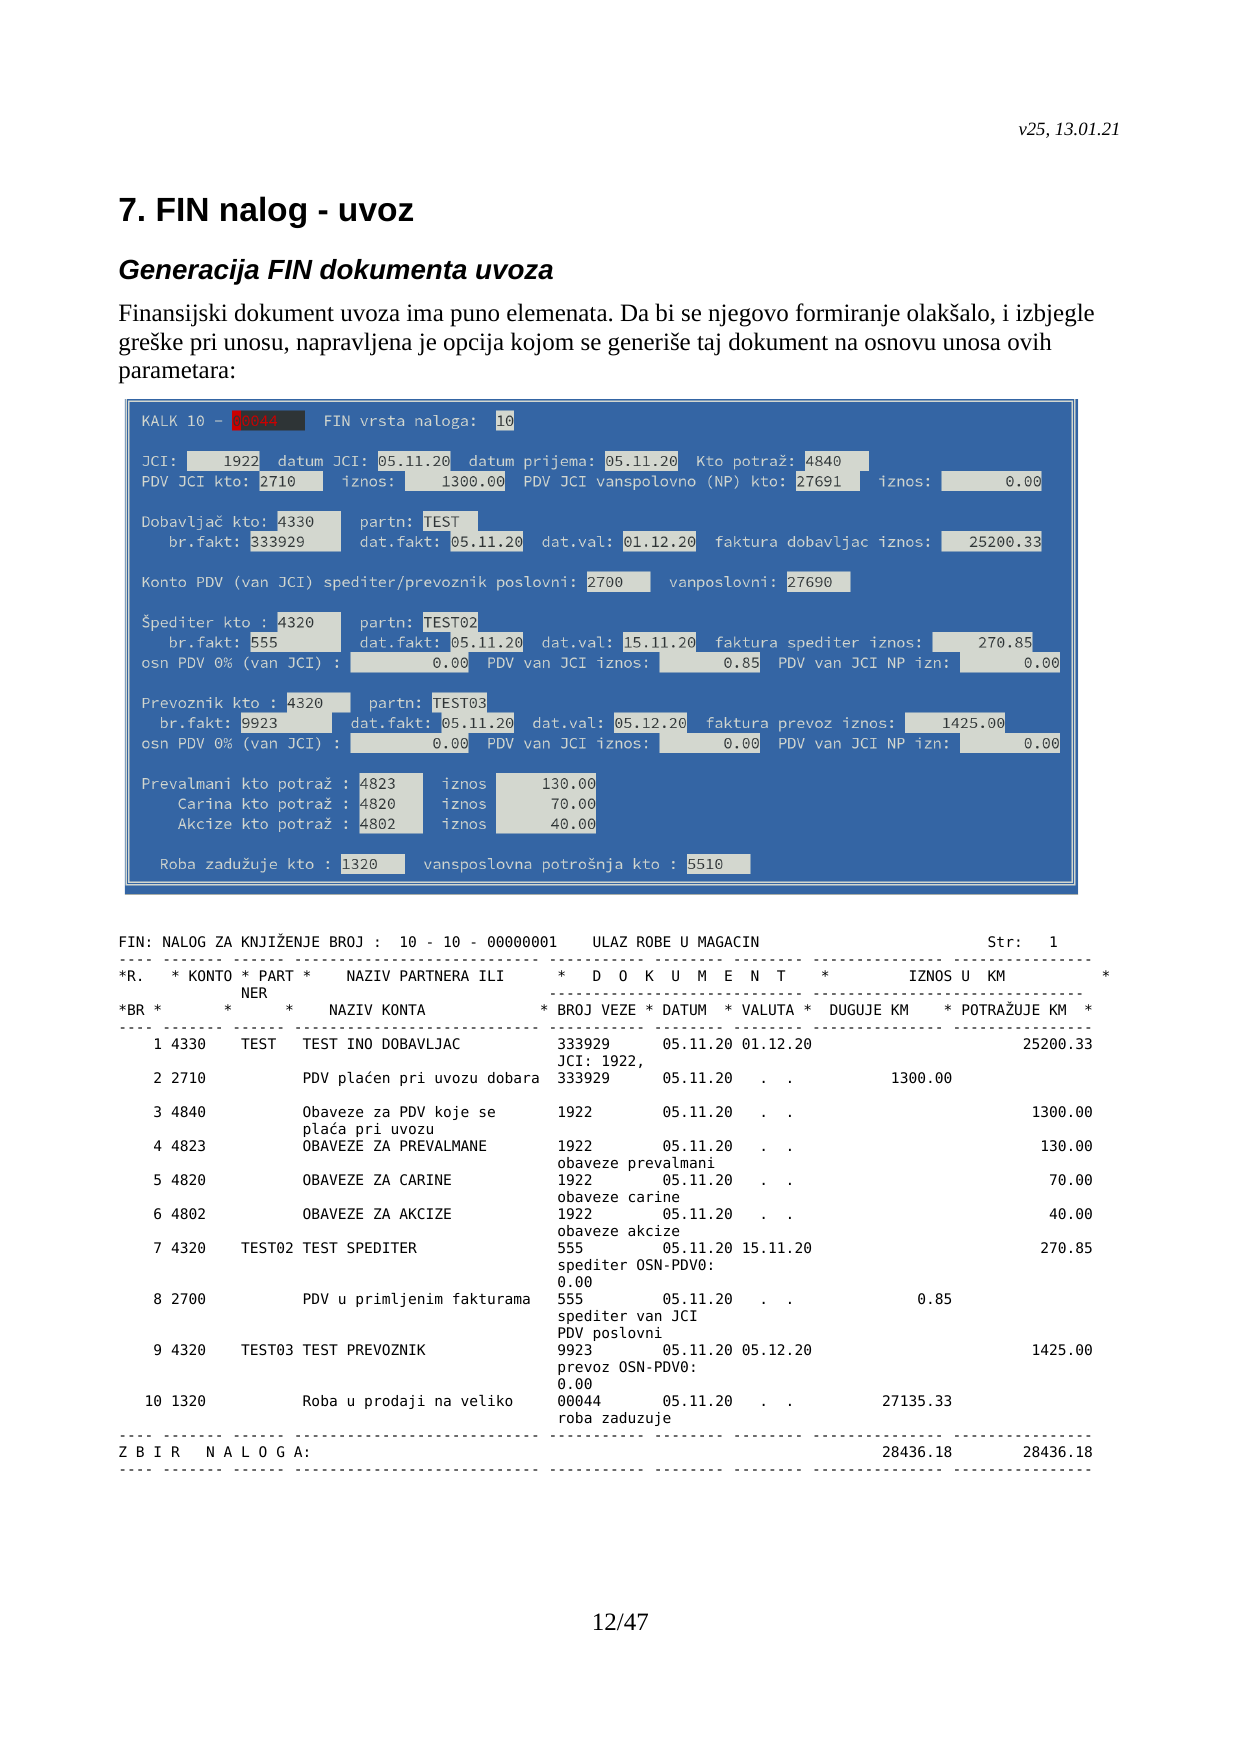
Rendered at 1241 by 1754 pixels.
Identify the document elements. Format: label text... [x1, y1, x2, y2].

text Z B I R N A L O G A: 28436.18 28436.18 [118, 1443, 1122, 1461]
text JCI: 1922, [118, 1053, 1122, 1070]
text ---- ------- ------ ---------------------------- ----------- -------- -------- --------------- ---------------- [118, 1019, 1122, 1036]
text *R. * KONTO * PART * NAZIV PARTNERA ILI * D O K U M E N T * IZNOS U KM * [118, 968, 1122, 985]
subtitle 7. FIN nalog - uvoz [118, 190, 1122, 229]
text obaveze akcize [118, 1223, 1122, 1240]
text PDV poslovni [118, 1325, 1122, 1342]
text spediter van JCI [118, 1308, 1122, 1325]
text 9 4320 TEST03 TEST PREVOZNIK 9923 05.11.20 05.12.20 1425.00 [118, 1342, 1122, 1359]
text roba zaduzuje [118, 1409, 1122, 1427]
text 6 4802 OBAVEZE ZA AKCIZE 1922 05.11.20 . . 40.00 [118, 1206, 1122, 1223]
text 1 4330 TEST TEST INO DOBAVLJAC 333929 05.11.20 01.12.20 25200.33 [118, 1036, 1122, 1053]
text spediter OSN-PDV0: [118, 1257, 1122, 1274]
text 0.00 [118, 1274, 1122, 1291]
text 3 4840 Obaveze za PDV koje se 1922 05.11.20 . . 1300.00 [118, 1104, 1122, 1121]
text prevoz OSN-PDV0: [118, 1359, 1122, 1376]
text ---- ------- ------ ---------------------------- ----------- -------- -------- --------------- ---------------- [118, 1461, 1122, 1477]
text plaća pri uvozu [118, 1121, 1122, 1138]
text NER ----------------------------- ------------------------------- [118, 985, 1122, 1002]
picture [124, 399, 1079, 895]
text FIN: NALOG ZA KNJIŽENJE BROJ : 10 - 10 - 00000001 ULAZ ROBE U MAGACIN Str: 1 [118, 934, 1122, 951]
text 10 1320 Roba u prodaji na veliko 00044 05.11.20 . . 27135.33 [118, 1393, 1122, 1409]
text *BR * * * NAZIV KONTA * BROJ VEZE * DATUM * VALUTA * DUGUJE KM * POTRAŽUJE KM * [118, 1002, 1122, 1019]
text 0.00 [118, 1376, 1122, 1393]
text obaveze prevalmani [118, 1155, 1122, 1172]
text 2 2710 PDV plaćen pri uvozu dobara 333929 05.11.20 . . 1300.00 [118, 1070, 1122, 1087]
text Finansijski dokument uvoza ima puno elemenata. Da bi se njegovo formiranje olakšalo, i izbjegle greške pri unosu, napravljena je opcija kojom se generiše taj dokument na osnovu unosa ovih parametara: [118, 298, 1122, 384]
text obaveze carine [118, 1189, 1122, 1206]
text 8 2700 PDV u primljenim fakturama 555 05.11.20 . . 0.85 [118, 1291, 1122, 1308]
subtitle Generacija FIN dokumenta uvoza [118, 254, 1122, 286]
text 4 4823 OBAVEZE ZA PREVALMANE 1922 05.11.20 . . 130.00 [118, 1138, 1122, 1155]
text 7 4320 TEST02 TEST SPEDITER 555 05.11.20 15.11.20 270.85 [118, 1240, 1122, 1257]
text ---- ------- ------ ---------------------------- ----------- -------- -------- --------------- ---------------- [118, 1427, 1122, 1443]
text 5 4820 OBAVEZE ZA CARINE 1922 05.11.20 . . 70.00 [118, 1172, 1122, 1189]
text ---- ------- ------ ---------------------------- ----------- -------- -------- --------------- ---------------- [118, 951, 1122, 968]
